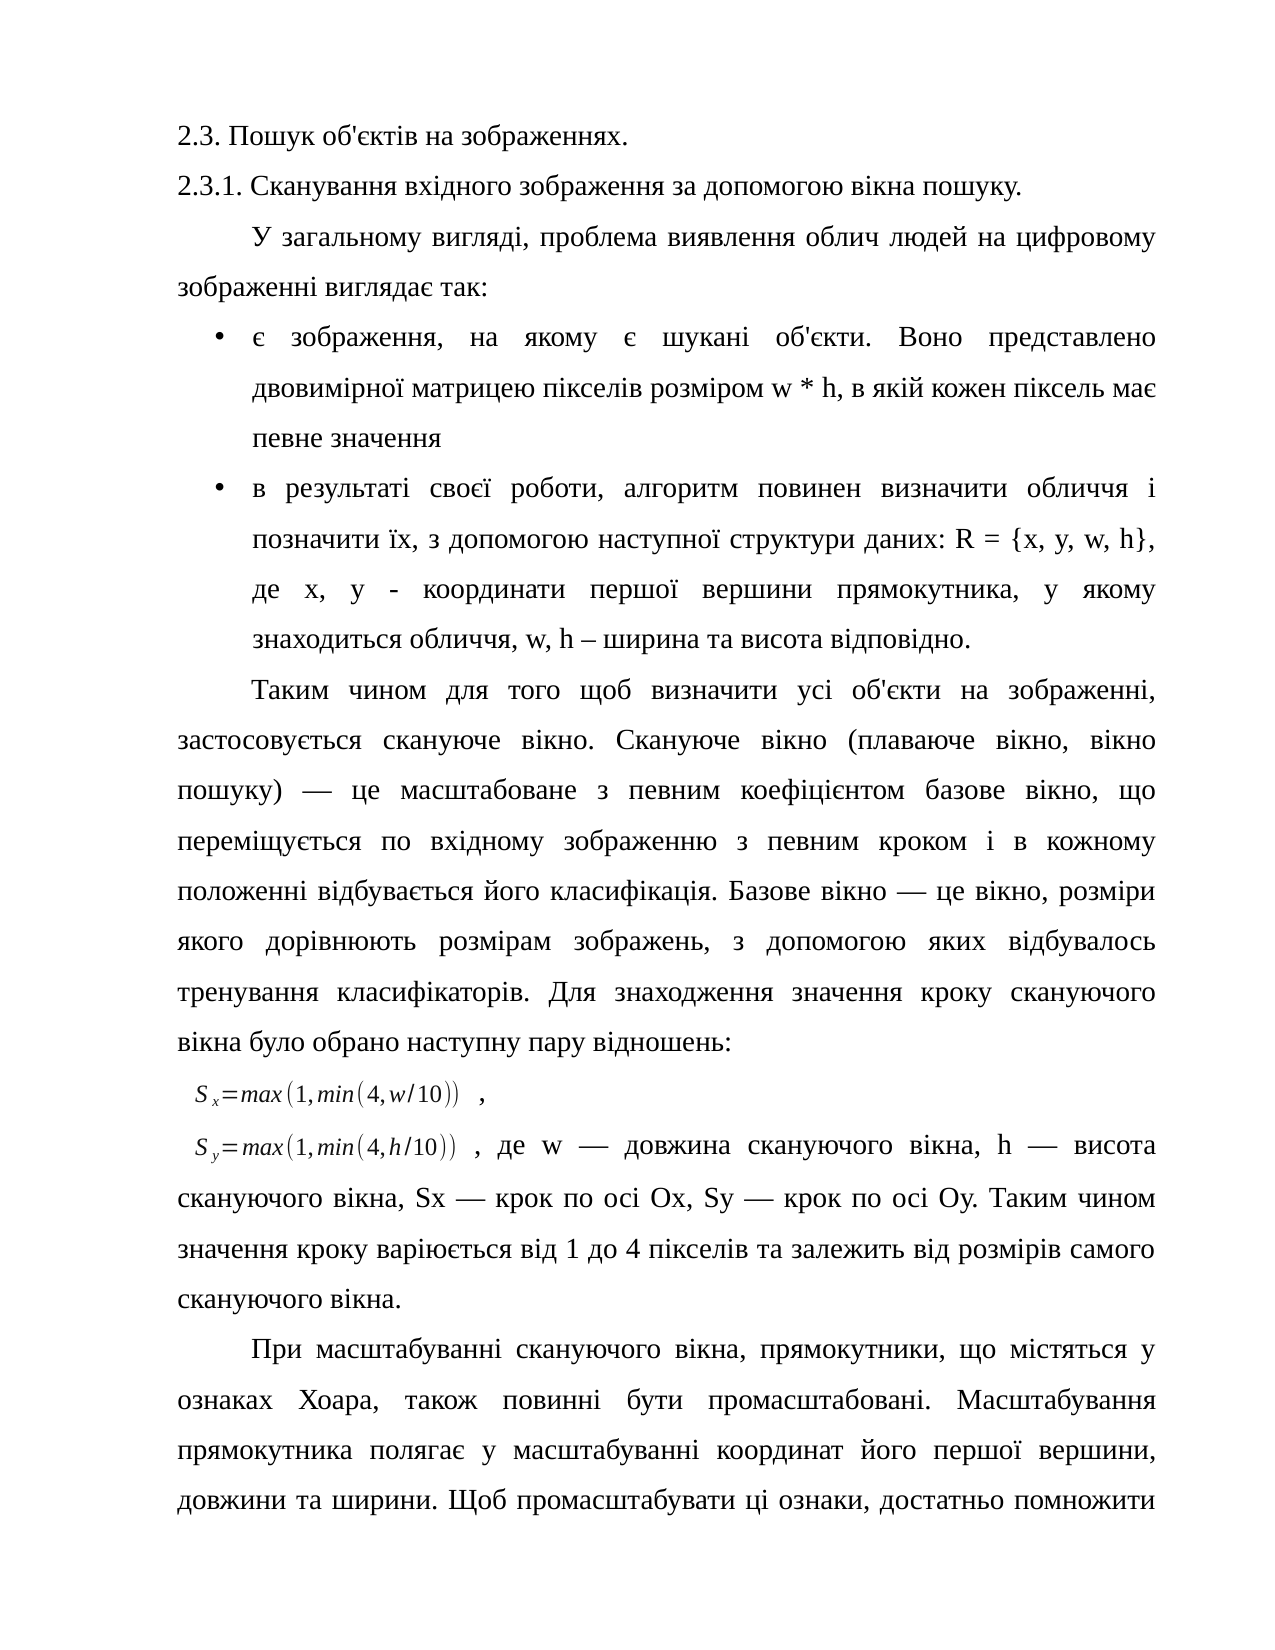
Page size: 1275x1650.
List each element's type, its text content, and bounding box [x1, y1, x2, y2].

text 2.3. Пошук об'єктів на зображеннях. [177, 118, 1157, 152]
text Таким чином для того щоб визначити усі об'єкти на зображенні, застосовується скануюче вікно. Скануюче вікно (плаваюче вікно, вікно пошуку) — це масштабоване з певним коефіцієнтом базове вікно, що переміщується по вхідному зображенню з певним кроком і в кожному положенні відбувається його класифікація. Базове вікно — це вікно, розміри якого дорівнюють розмірам зображень, з допомогою яких відбувалось тренування класифікаторів. Для знаходження значення кроку скануючого вікна було обрано наступну пару відношень: [177, 672, 1157, 1057]
text При масштабуванні скануючого вікна, прямокутники, що містяться у ознаках Хоара, також повинні бути промасштабовані. Масштабування прямокутника полягає у масштабуванні координат його першої вершини, довжини та ширини. Щоб промасштабувати ці ознаки, достатньо помножити [177, 1331, 1157, 1516]
text У загальному вигляді, проблема виявлення облич людей на цифровому зображенні виглядає так: [177, 219, 1157, 303]
list в результаті своєї роботи, алгоритм повинен визначити обличчя і позначити їх, з допомогою наступної структури даних: R = {x, y, w, h}, де x, y - координати першої вершини прямокутника, у якому знаходиться обличчя, w, h – ширина та висота відповідно. [214, 470, 1157, 655]
text 2.3.1. Cканування вхідного зображення за допомогою вікна пошуку. [177, 168, 1157, 202]
text , [177, 1074, 1157, 1111]
list є зображення, на якому є шукані об'єкти. Воно представлено двовимірної матрицею пікселів розміром w * h, в якій кожен піксель має певне значення [214, 319, 1157, 454]
text , де w — довжина скануючого вікна, h — висота скануючого вікна, Sx — крок по осі Ох, Sy — крок по осі Оу. Таким чином значення кроку варіюється від 1 до 4 пікселів та залежить від розмірів самого скануючого вікна. [177, 1127, 1157, 1315]
